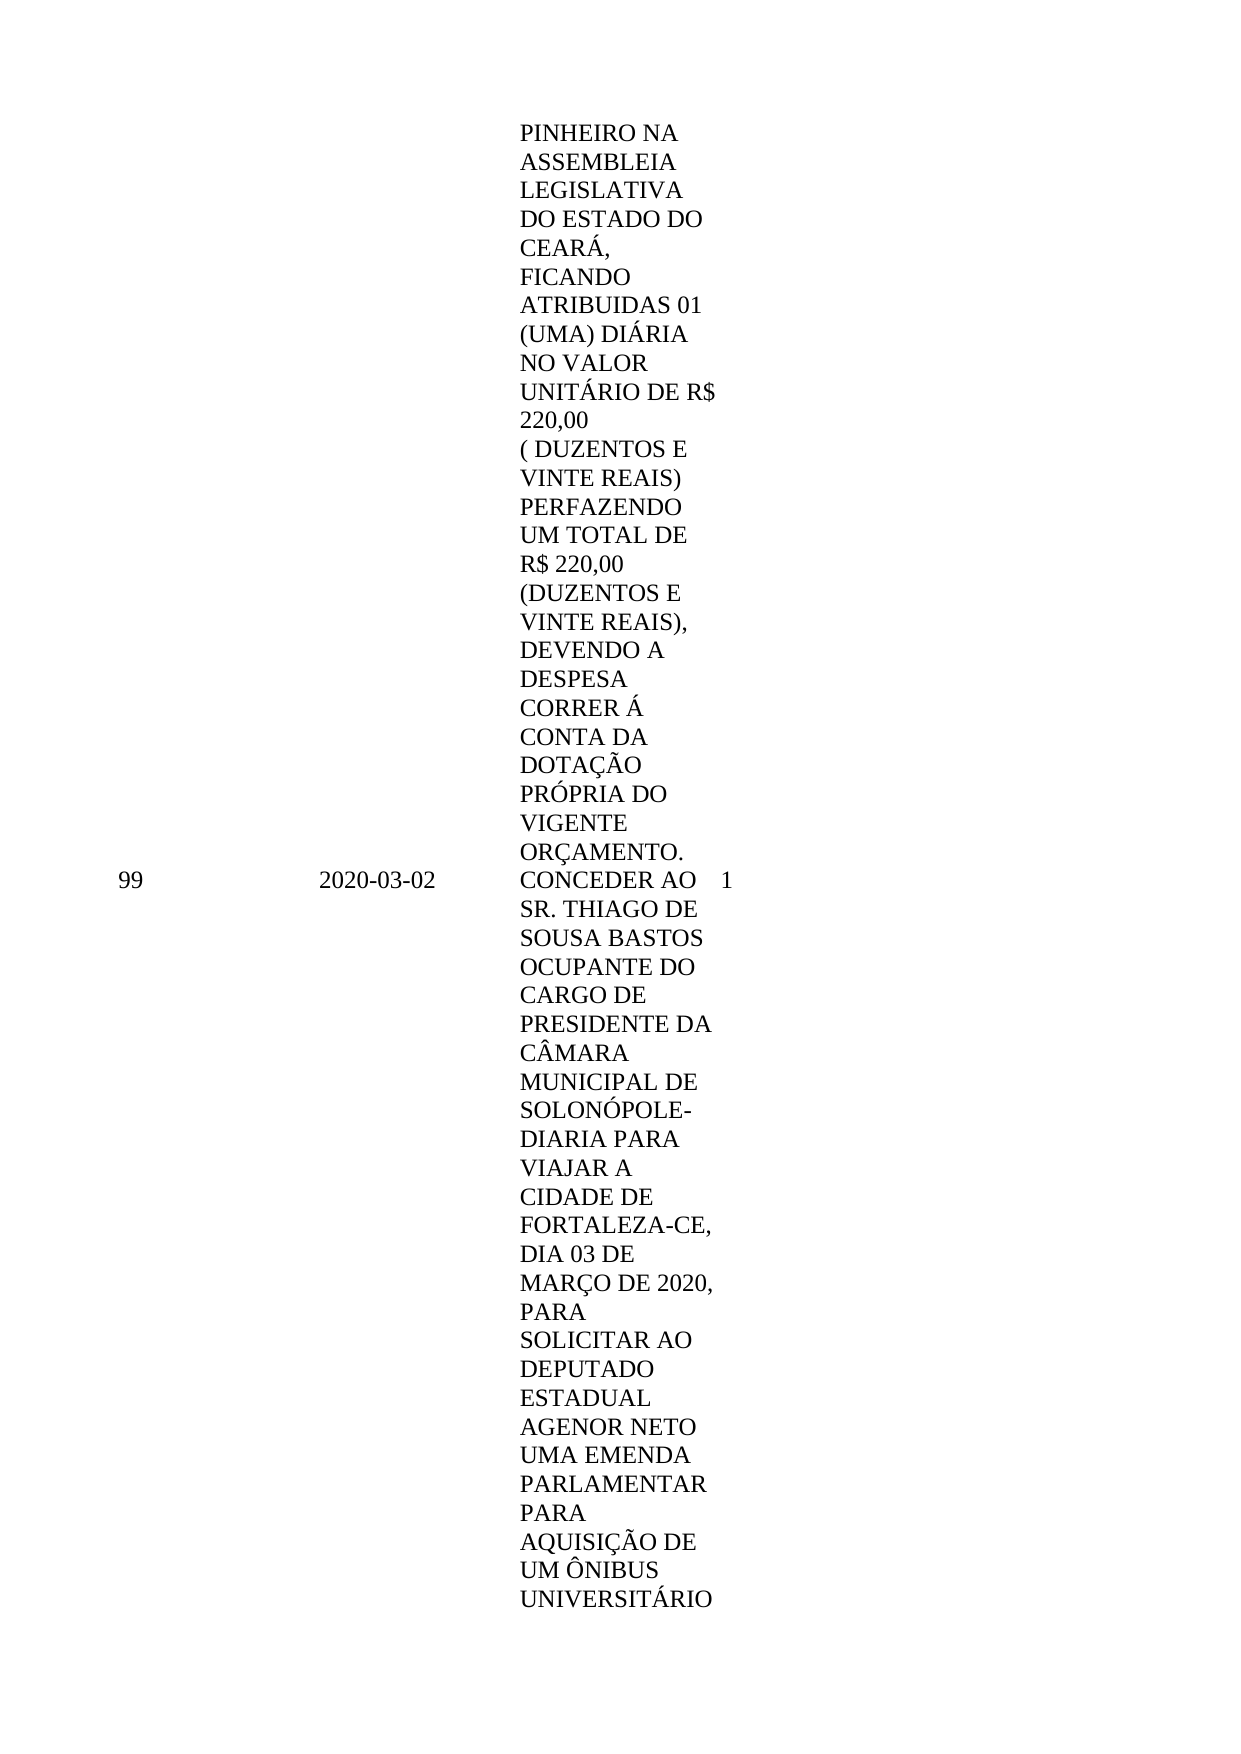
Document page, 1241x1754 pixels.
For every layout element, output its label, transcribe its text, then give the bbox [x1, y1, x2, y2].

table_cell [921, 866, 1122, 1613]
table_cell [118, 118, 319, 866]
table_cell 2020-03-02 [319, 866, 519, 1613]
table_cell CONCEDER AO SR. THIAGO DE SOUSA BASTOS OCUPANTE DO CARGO DE PRESIDENTE DA CÂMARA MUNICIPAL DE SOLONÓPOLE- DIARIA PARA VIAJAR A CIDADE DE FORTALEZA-CE, DIA 03 DE MARÇO DE 2020, PARA SOLICITAR AO DEPUTADO ESTADUAL AGENOR NETO UMA EMENDA PARLAMENTAR PARA AQUISIÇÃO DE UM ÔNIBUS UNIVERSITÁRIO [520, 866, 720, 1613]
table_cell PINHEIRO NA ASSEMBLEIA LEGISLATIVA DO ESTADO DO CEARÁ, FICANDO ATRIBUIDAS 01 (UMA) DIÁRIA NO VALOR UNITÁRIO DE R$ 220,00 ( DUZENTOS E VINTE REAIS) PERFAZENDO UM TOTAL DE R$ 220,00 (DUZENTOS E VINTE REAIS), DEVENDO A DESPESA CORRER Á CONTA DA DOTAÇÃO PRÓPRIA DO VIGENTE ORÇAMENTO. [520, 118, 720, 866]
table_cell [921, 118, 1122, 866]
table_cell 99 [118, 866, 319, 1613]
table_cell [720, 118, 921, 866]
table_cell 1 [720, 866, 921, 1613]
table_cell [319, 118, 519, 866]
